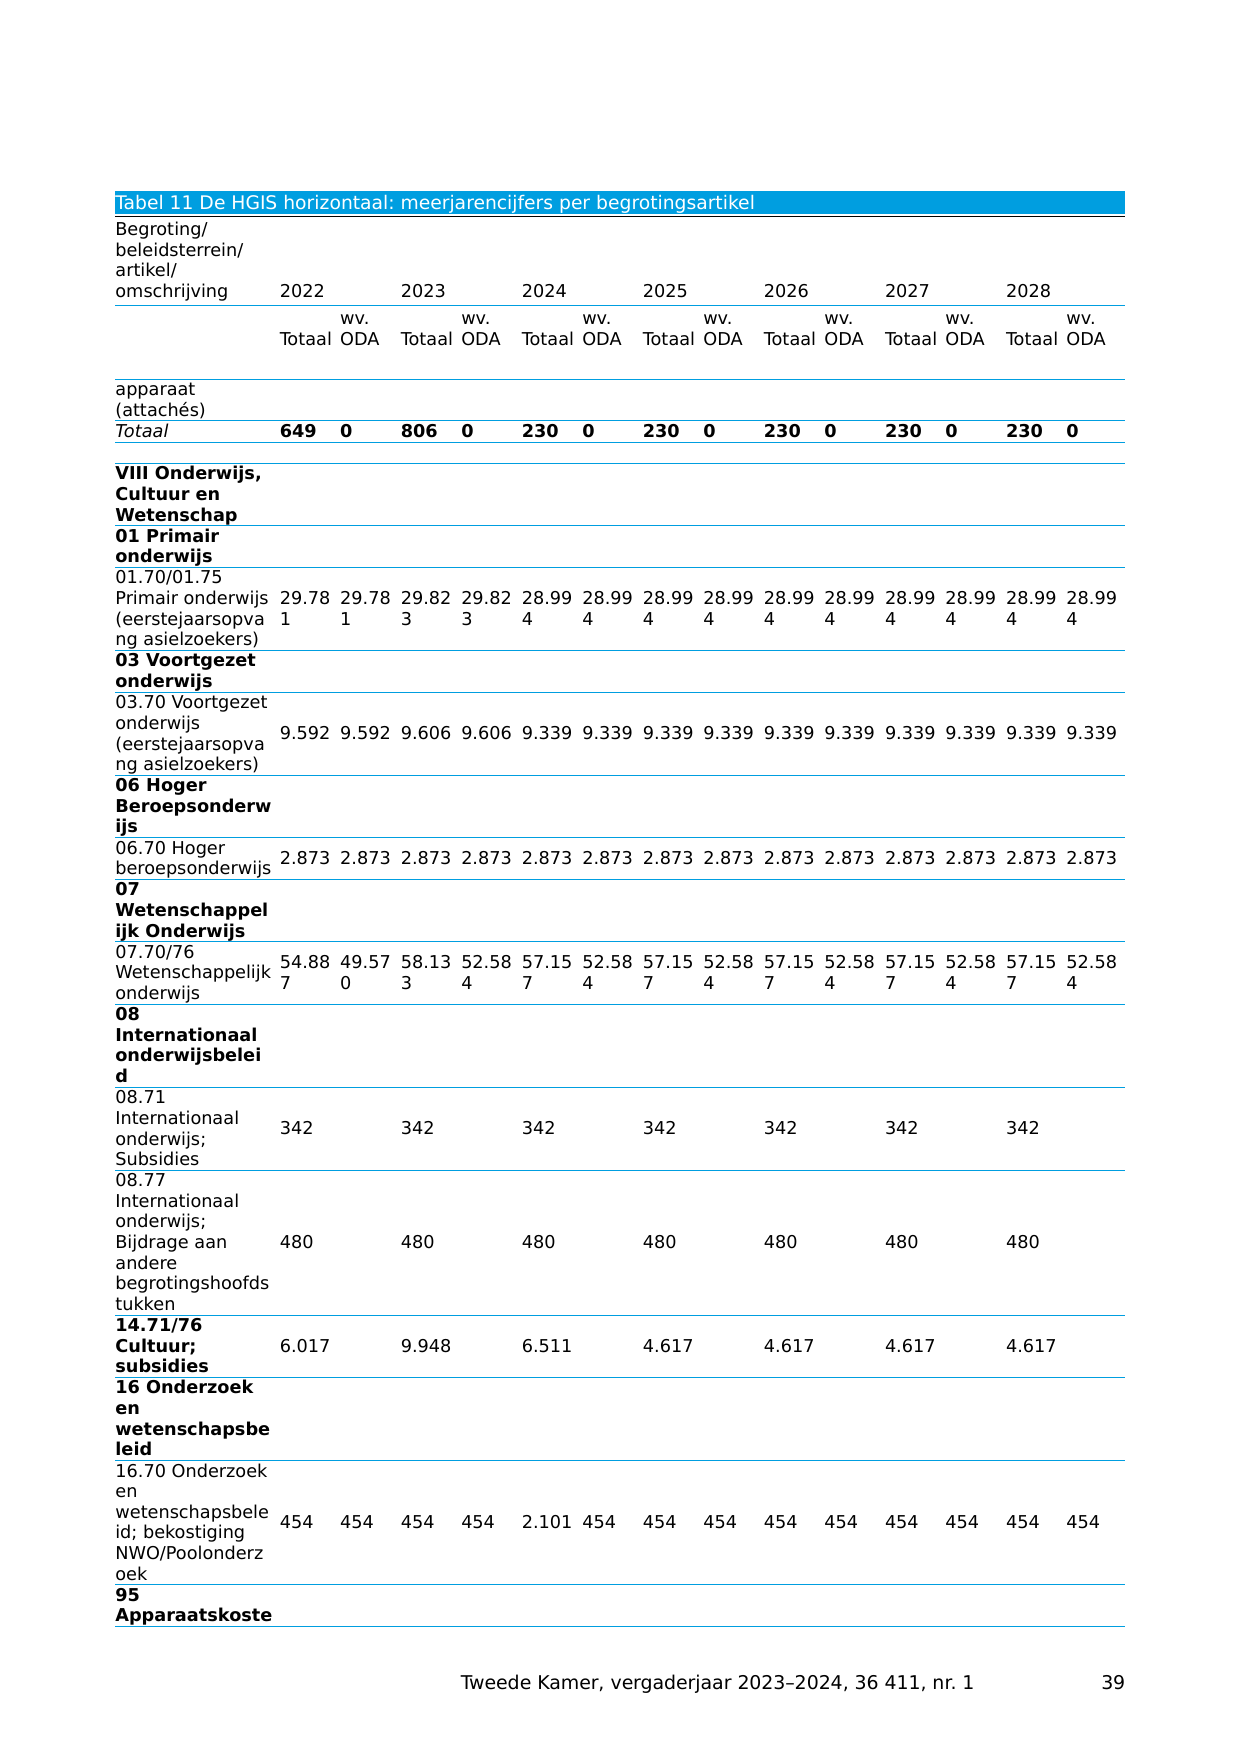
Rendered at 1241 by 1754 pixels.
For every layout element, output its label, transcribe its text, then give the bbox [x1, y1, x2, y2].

table_cell [882, 776, 942, 837]
table_cell 2.873 [458, 838, 519, 879]
table_cell [277, 380, 337, 420]
table_cell [1063, 1171, 1125, 1314]
table_cell 9.339 [579, 693, 640, 775]
table_cell [700, 1316, 761, 1377]
table_cell [458, 1585, 519, 1626]
table_cell 454 [579, 1461, 640, 1584]
table_cell 0 [700, 421, 761, 442]
table_cell [337, 1171, 398, 1314]
table_cell [761, 380, 821, 420]
table_cell [942, 1585, 1003, 1626]
table_cell 9.592 [337, 693, 398, 775]
table_cell 480 [398, 1171, 458, 1314]
table_cell [519, 776, 579, 837]
table_cell 2024 [519, 217, 640, 304]
table_cell 0 [1063, 421, 1125, 442]
table_cell 08.71 Internationaal onderwijs; Subsidies [115, 1088, 277, 1170]
table_cell 342 [1003, 1088, 1063, 1170]
table_cell wv. ODA [942, 306, 1003, 352]
table_cell 2026 [761, 217, 882, 304]
table_cell Totaal [1003, 306, 1063, 352]
table_cell [337, 380, 398, 420]
table_cell wv. ODA [337, 306, 398, 352]
table_cell 2.873 [1003, 838, 1063, 879]
table_cell 2028 [1003, 217, 1125, 304]
table_cell 2025 [640, 217, 761, 304]
table_cell 6.017 [277, 1316, 337, 1377]
table_cell 454 [398, 1461, 458, 1584]
table_cell [821, 443, 882, 463]
table_cell [1063, 526, 1125, 567]
table_cell [458, 880, 519, 941]
table_cell [821, 1088, 882, 1170]
table_cell [398, 776, 458, 837]
table_cell 08.77 Internationaal onderwijs; Bijdrage aan andere begrotingshoofdstukken [115, 1171, 277, 1314]
table_cell 454 [1063, 1461, 1125, 1584]
table_cell 01.70/01.75 Primair onderwijs (eerstejaarsopvang asielzoekers) [115, 568, 277, 650]
table_cell 58.133 [398, 942, 458, 1004]
table_cell [1003, 1378, 1063, 1460]
table_cell [277, 443, 337, 463]
table_cell 342 [519, 1088, 579, 1170]
table_cell [1003, 1585, 1063, 1626]
table_cell [700, 1171, 761, 1314]
table_cell [942, 443, 1003, 463]
table_cell [761, 651, 821, 692]
table_cell 4.617 [882, 1316, 942, 1377]
table_cell [579, 1171, 640, 1314]
table_cell [761, 1378, 821, 1460]
table_cell [1063, 464, 1125, 525]
table_cell 2.873 [882, 838, 942, 879]
table_cell [882, 464, 942, 525]
table_cell 28.994 [882, 568, 942, 650]
table_cell [458, 1378, 519, 1460]
table_cell [821, 776, 882, 837]
table_cell 57.157 [1003, 942, 1063, 1004]
table_cell [458, 380, 519, 420]
table_cell [761, 1585, 821, 1626]
table_cell [1063, 776, 1125, 837]
table_cell 2.873 [640, 838, 700, 879]
table_cell 28.994 [519, 568, 579, 650]
table_cell [821, 1171, 882, 1314]
table_cell 57.157 [640, 942, 700, 1004]
table_cell [398, 464, 458, 525]
table_cell [700, 443, 761, 463]
table_cell [519, 380, 579, 420]
table_cell Totaal [398, 306, 458, 352]
table_cell [700, 526, 761, 567]
table_cell [277, 1005, 337, 1087]
table_cell [519, 1378, 579, 1460]
table_cell [821, 651, 882, 692]
table_cell [700, 464, 761, 525]
table_cell [1063, 352, 1125, 379]
table_cell [458, 651, 519, 692]
table_cell [458, 1171, 519, 1314]
table_cell [821, 1005, 882, 1087]
table_cell 230 [640, 421, 700, 442]
table_cell [579, 443, 640, 463]
table_cell 28.994 [761, 568, 821, 650]
table_cell [458, 1316, 519, 1377]
table_cell [640, 1585, 700, 1626]
table_cell 480 [882, 1171, 942, 1314]
table_cell [1063, 880, 1125, 941]
table_cell [337, 526, 398, 567]
table_cell 28.994 [579, 568, 640, 650]
table_cell [1003, 651, 1063, 692]
table_cell 57.157 [519, 942, 579, 1004]
table_cell 28.994 [700, 568, 761, 650]
table_cell wv. ODA [700, 306, 761, 352]
table_cell [640, 1378, 700, 1460]
table_cell 2.873 [821, 838, 882, 879]
table_cell [640, 776, 700, 837]
table_cell [761, 352, 821, 379]
table_cell [700, 352, 761, 379]
table_cell [115, 306, 277, 352]
table_cell [337, 443, 398, 463]
table_cell [761, 880, 821, 941]
table_cell [579, 1005, 640, 1087]
table_cell 01 Primair onderwijs [115, 526, 277, 567]
table_cell [640, 1005, 700, 1087]
table_cell [579, 1378, 640, 1460]
table_cell [821, 464, 882, 525]
table_cell [1003, 880, 1063, 941]
table_cell [821, 1316, 882, 1377]
table_cell [761, 443, 821, 463]
table_cell [640, 464, 700, 525]
table_cell [398, 352, 458, 379]
table_cell 28.994 [640, 568, 700, 650]
table_cell [1003, 526, 1063, 567]
table_cell [579, 380, 640, 420]
table_cell [942, 380, 1003, 420]
table_cell [640, 380, 700, 420]
table_cell 52.584 [700, 942, 761, 1004]
table_cell [882, 526, 942, 567]
table_cell 2.873 [761, 838, 821, 879]
table_cell 454 [700, 1461, 761, 1584]
table_cell 08 Internationaal onderwijsbeleid [115, 1005, 277, 1087]
table_cell 342 [761, 1088, 821, 1170]
table_cell 2.873 [277, 838, 337, 879]
table_cell 0 [337, 421, 398, 442]
table_cell wv. ODA [579, 306, 640, 352]
table_cell [700, 776, 761, 837]
table_cell 52.584 [1063, 942, 1125, 1004]
table_cell 342 [882, 1088, 942, 1170]
table_cell 28.994 [1003, 568, 1063, 650]
table_cell Totaal [640, 306, 700, 352]
table_cell [942, 1088, 1003, 1170]
table_cell [640, 352, 700, 379]
table_cell [398, 880, 458, 941]
table_cell [398, 380, 458, 420]
table_cell 454 [458, 1461, 519, 1584]
table_cell 454 [1003, 1461, 1063, 1584]
table_cell [640, 526, 700, 567]
table_cell [337, 1585, 398, 1626]
table_cell [882, 380, 942, 420]
table_cell Begroting/beleidsterrein/artikel/omschrijving [115, 217, 277, 304]
table_cell [337, 1316, 398, 1377]
table_cell 480 [1003, 1171, 1063, 1314]
table_cell 480 [640, 1171, 700, 1314]
table_cell 29.781 [277, 568, 337, 650]
table_cell [821, 352, 882, 379]
table_cell [458, 1005, 519, 1087]
table_cell [579, 651, 640, 692]
table_cell [337, 464, 398, 525]
table_cell 07.70/76 Wetenschappelijk onderwijs [115, 942, 277, 1004]
table_cell [821, 880, 882, 941]
table_cell wv. ODA [821, 306, 882, 352]
table_cell 454 [640, 1461, 700, 1584]
table_cell 9.606 [398, 693, 458, 775]
table_cell [1003, 464, 1063, 525]
table_cell 9.339 [519, 693, 579, 775]
table_cell [1063, 1088, 1125, 1170]
table_cell 9.339 [821, 693, 882, 775]
table_cell 29.823 [458, 568, 519, 650]
table_cell Totaal [115, 421, 277, 442]
table_cell 9.606 [458, 693, 519, 775]
table_cell 9.339 [761, 693, 821, 775]
table_cell 454 [761, 1461, 821, 1584]
table_cell 2.873 [337, 838, 398, 879]
table_cell 806 [398, 421, 458, 442]
table_cell 52.584 [458, 942, 519, 1004]
table_cell 9.339 [882, 693, 942, 775]
table_cell [115, 352, 277, 379]
table_cell 28.994 [942, 568, 1003, 650]
table_cell apparaat (attachés) [115, 380, 277, 420]
table_cell [519, 352, 579, 379]
table_cell 649 [277, 421, 337, 442]
table_cell Totaal [277, 306, 337, 352]
table_cell [821, 526, 882, 567]
table_cell 07 Wetenschappelijk Onderwijs [115, 880, 277, 941]
table_cell 9.339 [1003, 693, 1063, 775]
table_cell [398, 1378, 458, 1460]
table_cell [519, 464, 579, 525]
table_cell Totaal [882, 306, 942, 352]
table_cell Totaal [519, 306, 579, 352]
table_cell 2.873 [519, 838, 579, 879]
table_cell [821, 1378, 882, 1460]
table_cell 0 [942, 421, 1003, 442]
table_cell [942, 1316, 1003, 1377]
table_cell [277, 464, 337, 525]
table_cell [579, 880, 640, 941]
table_cell 230 [761, 421, 821, 442]
table_cell [942, 464, 1003, 525]
table_cell [458, 352, 519, 379]
table_cell 57.157 [761, 942, 821, 1004]
table_cell [761, 526, 821, 567]
table_cell [700, 1088, 761, 1170]
table_cell [458, 526, 519, 567]
table_cell [519, 526, 579, 567]
table_cell [579, 1088, 640, 1170]
table_cell 480 [519, 1171, 579, 1314]
table_cell [337, 352, 398, 379]
table_cell [942, 1378, 1003, 1460]
table_cell [1003, 352, 1063, 379]
table_cell [700, 651, 761, 692]
table_cell wv. ODA [458, 306, 519, 352]
table_cell 2.873 [398, 838, 458, 879]
table_cell [700, 880, 761, 941]
table_cell [277, 1585, 337, 1626]
table_cell [337, 1088, 398, 1170]
table_cell [882, 1005, 942, 1087]
table_cell [1063, 1005, 1125, 1087]
table_cell Totaal [761, 306, 821, 352]
table_cell [882, 443, 942, 463]
table_cell 454 [277, 1461, 337, 1584]
table_cell 454 [942, 1461, 1003, 1584]
table_cell 6.511 [519, 1316, 579, 1377]
table_cell [458, 1088, 519, 1170]
table_cell [337, 880, 398, 941]
table_cell [700, 1005, 761, 1087]
table_cell [519, 443, 579, 463]
table_cell [1003, 380, 1063, 420]
table_cell 2.873 [1063, 838, 1125, 879]
table_cell [519, 880, 579, 941]
table_cell 0 [458, 421, 519, 442]
table_cell [398, 1585, 458, 1626]
table_cell 9.339 [942, 693, 1003, 775]
table_cell 454 [882, 1461, 942, 1584]
table_cell 52.584 [942, 942, 1003, 1004]
table_cell wv. ODA [1063, 306, 1125, 352]
table_cell 2022 [277, 217, 398, 304]
table_cell [942, 776, 1003, 837]
table_cell 2023 [398, 217, 519, 304]
table_cell 28.994 [821, 568, 882, 650]
table_cell 2027 [882, 217, 1003, 304]
table_cell 454 [337, 1461, 398, 1584]
table_cell 454 [821, 1461, 882, 1584]
table_cell [277, 776, 337, 837]
table_cell 2.873 [942, 838, 1003, 879]
table_cell [942, 1171, 1003, 1314]
table_cell 230 [882, 421, 942, 442]
table_cell [277, 880, 337, 941]
table_cell [579, 1316, 640, 1377]
table_cell [1003, 1005, 1063, 1087]
table_cell [519, 1005, 579, 1087]
table_cell 52.584 [821, 942, 882, 1004]
table_cell 4.617 [761, 1316, 821, 1377]
table_cell [579, 526, 640, 567]
table_cell 49.570 [337, 942, 398, 1004]
table_cell [761, 464, 821, 525]
table_cell 480 [277, 1171, 337, 1314]
table_cell [942, 1005, 1003, 1087]
table_cell 14.71/76 Cultuur; subsidies [115, 1316, 277, 1377]
table_cell [337, 1378, 398, 1460]
table_cell [398, 526, 458, 567]
table_cell 0 [579, 421, 640, 442]
table_cell [821, 380, 882, 420]
table_cell [882, 880, 942, 941]
table_cell 54.887 [277, 942, 337, 1004]
table_cell [700, 1585, 761, 1626]
table_cell [1063, 1585, 1125, 1626]
table_cell 03.70 Voortgezet onderwijs (eerstejaarsopvang asielzoekers) [115, 693, 277, 775]
table_cell [1063, 443, 1125, 463]
table_cell 28.994 [1063, 568, 1125, 650]
table_cell [942, 880, 1003, 941]
table_cell [640, 880, 700, 941]
table_cell 230 [1003, 421, 1063, 442]
table_cell 9.339 [640, 693, 700, 775]
table_cell [277, 352, 337, 379]
table_cell 0 [821, 421, 882, 442]
table_cell [398, 1005, 458, 1087]
table_cell 342 [398, 1088, 458, 1170]
table_cell [700, 380, 761, 420]
table_cell 16 Onderzoek en wetenschapsbeleid [115, 1378, 277, 1460]
table_cell 29.823 [398, 568, 458, 650]
table_cell [398, 443, 458, 463]
table_cell [277, 651, 337, 692]
table_cell [1063, 380, 1125, 420]
table_cell 9.948 [398, 1316, 458, 1377]
table_cell [458, 464, 519, 525]
table_cell [942, 651, 1003, 692]
table_cell VIII Onderwijs, Cultuur en Wetenschap [115, 464, 277, 525]
table_cell 342 [640, 1088, 700, 1170]
table_cell [942, 352, 1003, 379]
table_cell 57.157 [882, 942, 942, 1004]
table_cell 16.70 Onderzoek en wetenschapsbeleid; bekostiging NWO/Poolonderzoek [115, 1461, 277, 1584]
table_cell [700, 1378, 761, 1460]
table_cell [579, 464, 640, 525]
table_cell 9.339 [1063, 693, 1125, 775]
table_cell [1003, 443, 1063, 463]
table_cell [640, 651, 700, 692]
table_cell 230 [519, 421, 579, 442]
table_cell 95 Apparaatskoste [115, 1585, 277, 1626]
table_cell [337, 651, 398, 692]
table_cell [882, 1585, 942, 1626]
table_cell [1063, 1378, 1125, 1460]
table_cell [579, 352, 640, 379]
table_cell 4.617 [1003, 1316, 1063, 1377]
table_cell [761, 1005, 821, 1087]
table_cell [398, 651, 458, 692]
table_cell [337, 1005, 398, 1087]
table_cell 9.592 [277, 693, 337, 775]
table_cell [882, 651, 942, 692]
table_cell [640, 443, 700, 463]
table_cell [277, 526, 337, 567]
table_cell [882, 352, 942, 379]
table_cell 2.873 [700, 838, 761, 879]
table_cell 2.101 [519, 1461, 579, 1584]
table_cell 480 [761, 1171, 821, 1314]
table_cell 06.70 Hoger beroepsonderwijs [115, 838, 277, 879]
table_cell [882, 1378, 942, 1460]
table_cell 06 Hoger Beroepsonderwijs [115, 776, 277, 837]
table_cell [579, 1585, 640, 1626]
table_cell [579, 776, 640, 837]
table_cell [519, 651, 579, 692]
table_cell 9.339 [700, 693, 761, 775]
table_cell [761, 776, 821, 837]
table_cell [942, 526, 1003, 567]
table_cell 03 Voortgezet onderwijs [115, 651, 277, 692]
table_cell [1003, 776, 1063, 837]
table_cell 4.617 [640, 1316, 700, 1377]
table_cell [115, 443, 277, 463]
table_cell [519, 1585, 579, 1626]
table_cell [337, 776, 398, 837]
table_cell [1063, 651, 1125, 692]
table_cell [821, 1585, 882, 1626]
table_cell 52.584 [579, 942, 640, 1004]
table_cell 342 [277, 1088, 337, 1170]
table_cell [458, 776, 519, 837]
table_cell [458, 443, 519, 463]
table_cell 29.781 [337, 568, 398, 650]
table_cell 2.873 [579, 838, 640, 879]
table_cell [1063, 1316, 1125, 1377]
table_cell [277, 1378, 337, 1460]
